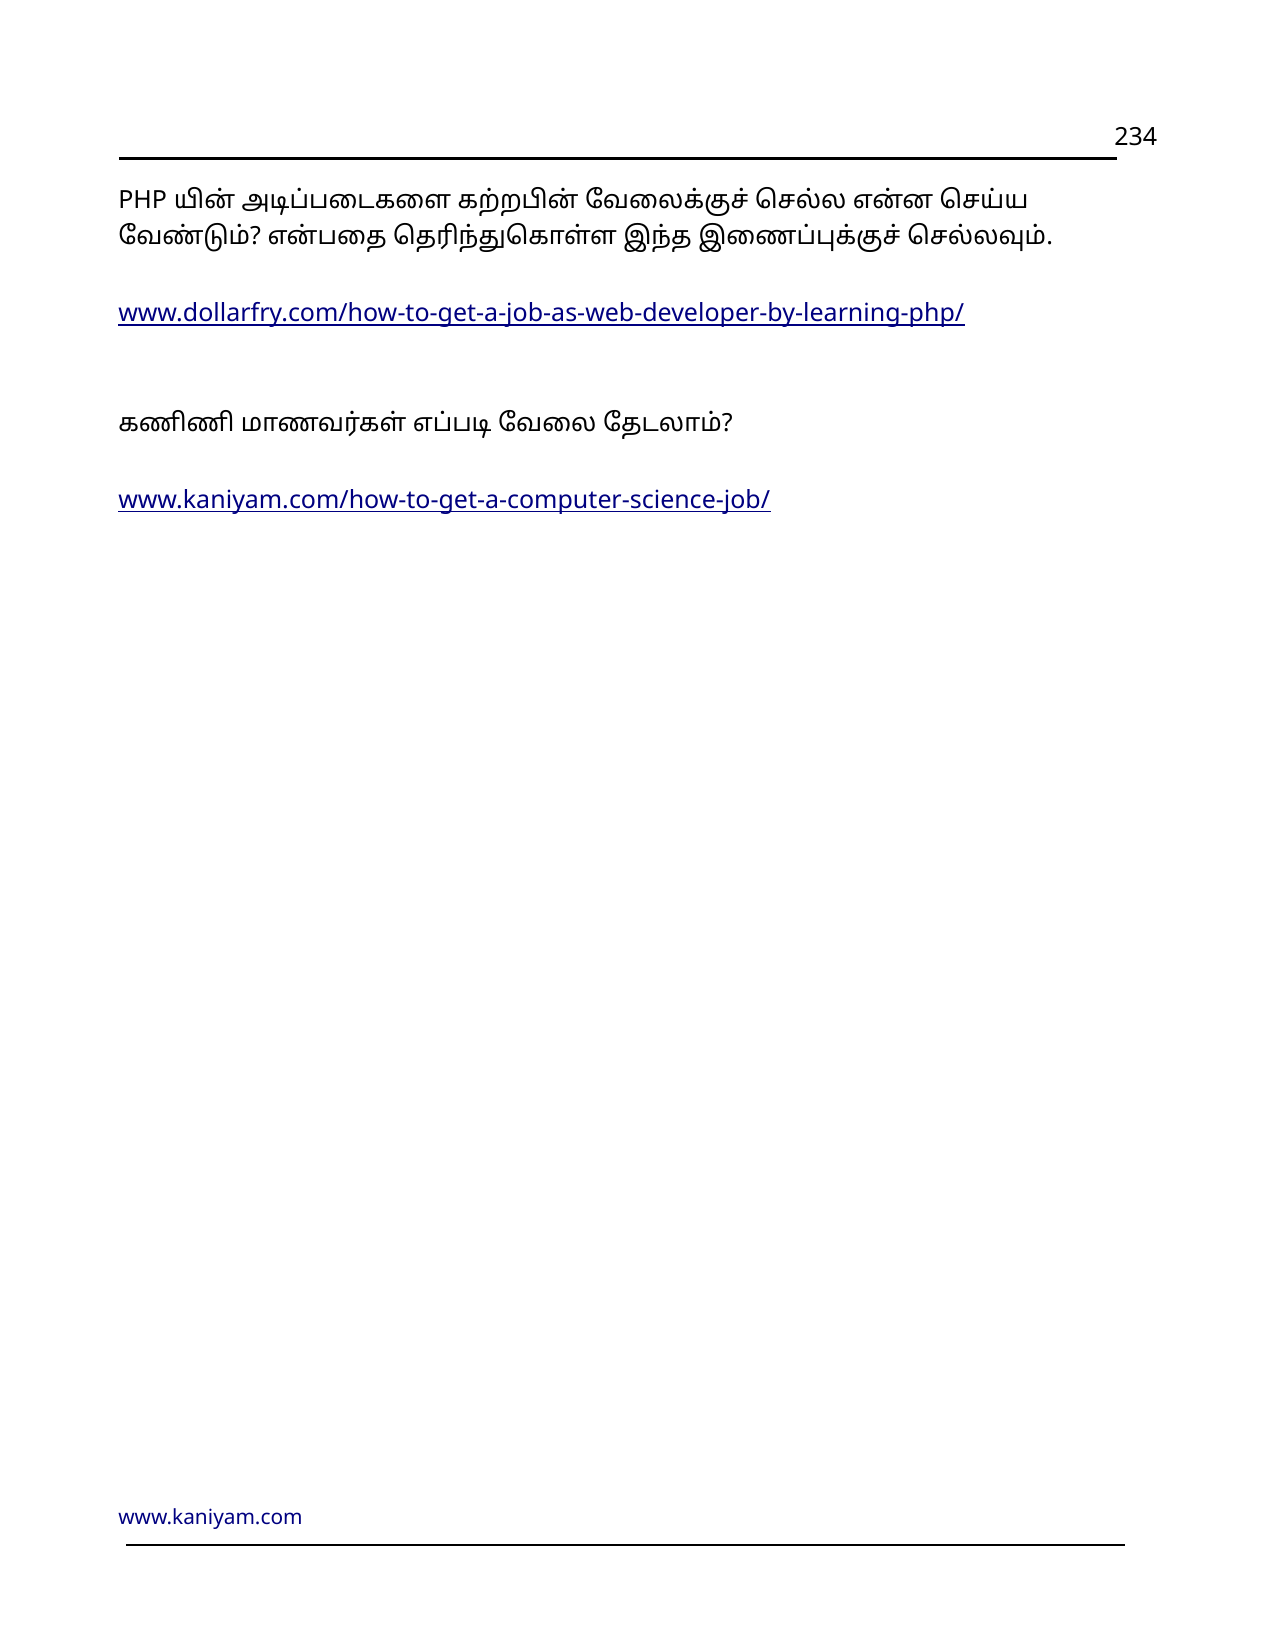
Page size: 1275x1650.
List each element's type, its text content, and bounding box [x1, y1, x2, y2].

text www.dollarfry.com/how-to-get-a-job-as-web-developer-by-learning-php/ [118, 295, 1157, 363]
text PHP யின் அடிப்படைகளை கற்றபின் வேலைக்குச் செல்ல என்ன செய்ய வேண்டும்? என்பதை தெரிந்துகொள்ள இந்த இணைப்புக்குச் செல்லவும். [118, 182, 1157, 254]
text கணிணி மாணவர்கள் எப்படி வேலை தேடலாம்? [118, 404, 1157, 440]
text www.kaniyam.com/how-to-get-a-computer-science-job/ [118, 482, 1157, 516]
